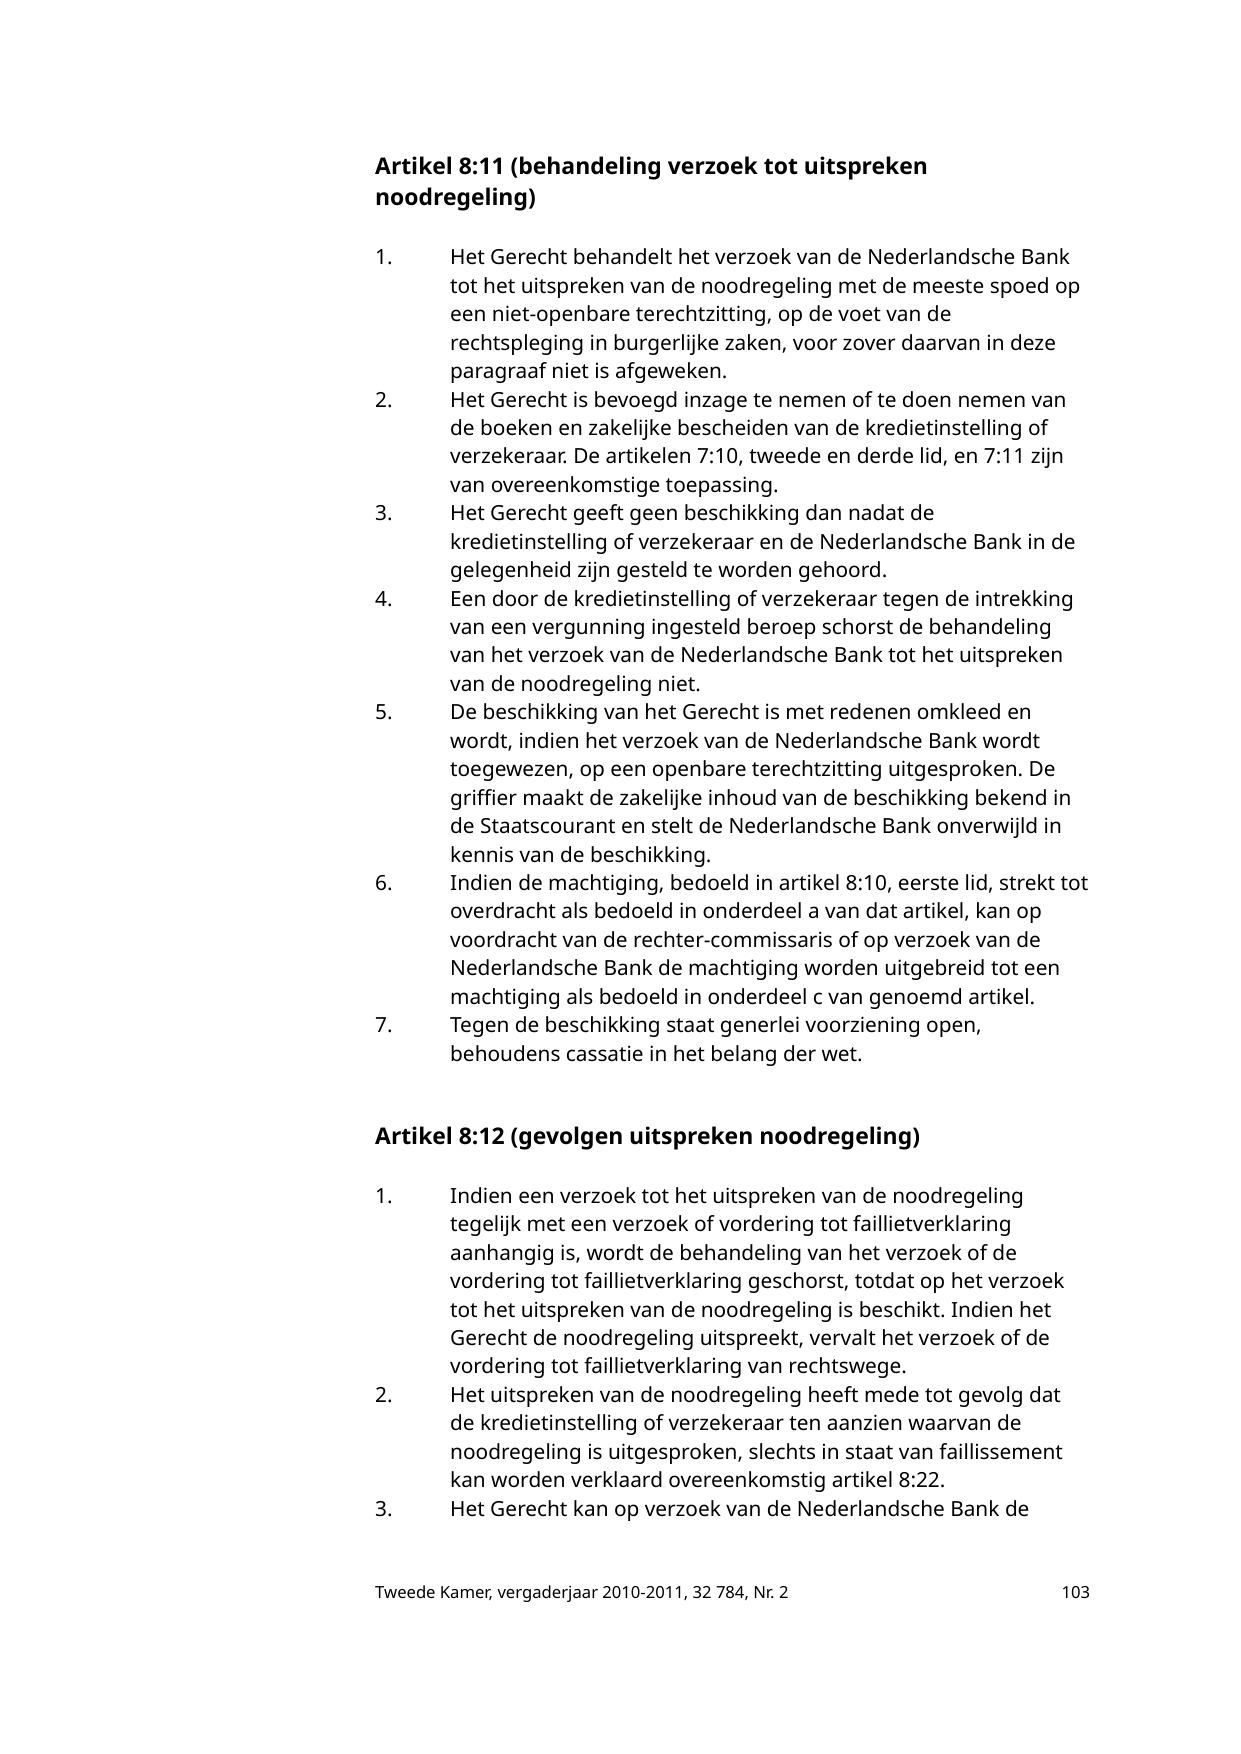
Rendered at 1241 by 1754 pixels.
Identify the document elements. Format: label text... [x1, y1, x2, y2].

list Het Gerecht geeft geen beschikking dan nadat de kredietinstelling of verzekeraar en de Nederlandsche Bank in de gelegenheid zijn gesteld te worden gehoord. [375, 498, 1090, 584]
subtitle Artikel 8:12 (gevolgen uitspreken noodregeling) [375, 1120, 1090, 1151]
list Het Gerecht is bevoegd inzage te nemen of te doen nemen van de boeken en zakelijke bescheiden van de kredietinstelling of verzekeraar. De artikelen 7:10, tweede en derde lid, en 7:11 zijn van overeenkomstige toepassing. [375, 385, 1090, 498]
list Het Gerecht kan op verzoek van de Nederlandsche Bank de [375, 1494, 1090, 1522]
list Indien de machtiging, bedoeld in artikel 8:10, eerste lid, strekt tot overdracht als bedoeld in onderdeel a van dat artikel, kan op voordracht van de rechter-commissaris of op verzoek van de Nederlandsche Bank de machtiging worden uitgebreid tot een machtiging als bedoeld in onderdeel c van genoemd artikel. [375, 868, 1090, 1010]
list Het uitspreken van de noodregeling heeft mede tot gevolg dat de kredietinstelling of verzekeraar ten aanzien waarvan de noodregeling is uitgesproken, slechts in staat van faillissement kan worden verklaard overeenkomstig artikel 8:22. [375, 1380, 1090, 1494]
list Het Gerecht behandelt het verzoek van de Nederlandsche Bank tot het uitspreken van de noodregeling met de meeste spoed op een niet-openbare terechtzitting, op de voet van de rechtspleging in burgerlijke zaken, voor zover daarvan in deze paragraaf niet is afgeweken. [375, 242, 1090, 385]
list Een door de kredietinstelling of verzekeraar tegen de intrekking van een vergunning ingesteld beroep schorst de behandeling van het verzoek van de Nederlandsche Bank tot het uitspreken van de noodregeling niet. [375, 584, 1090, 697]
list De beschikking van het Gerecht is met redenen omkleed en wordt, indien het verzoek van de Nederlandsche Bank wordt toegewezen, op een openbare terechtzitting uitgesproken. De griffier maakt de zakelijke inhoud van de beschikking bekend in de Staatscourant en stelt de Nederlandsche Bank onverwijld in kennis van de beschikking. [375, 697, 1090, 868]
list Tegen de beschikking staat generlei voorziening open, behoudens cassatie in het belang der wet. [375, 1010, 1090, 1067]
list Indien een verzoek tot het uitspreken van de noodregeling tegelijk met een verzoek of vordering tot faillietverklaring aanhangig is, wordt de behandeling van het verzoek of de vordering tot faillietverklaring geschorst, totdat op het verzoek tot het uitspreken van de noodregeling is beschikt. Indien het Gerecht de noodregeling uitspreekt, vervalt het verzoek of de vordering tot faillietverklaring van rechtswege. [375, 1181, 1090, 1380]
subtitle Artikel 8:11 (behandeling verzoek tot uitspreken noodregeling) [375, 150, 1090, 212]
